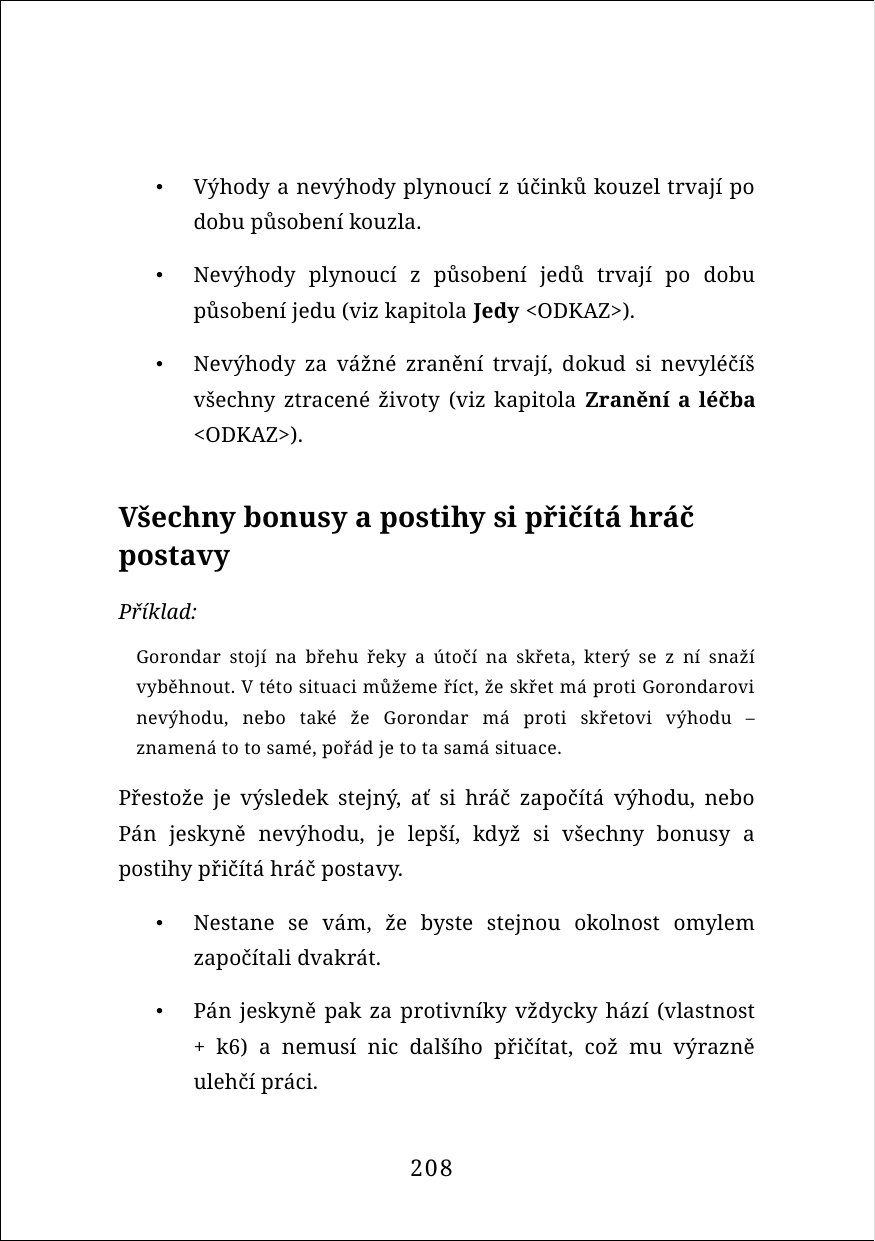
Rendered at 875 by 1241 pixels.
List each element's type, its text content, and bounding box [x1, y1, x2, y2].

text Příklad: [118, 597, 756, 626]
list Nevýhody za vážné zranění trvají, dokud si nevyléčíš všechny ztracené životy (viz kapitola Zranění a léčba <ODKAZ>). [156, 349, 756, 449]
subtitle Všechny bonusy a postihy si přičítá hráč postavy [118, 497, 756, 574]
list Nevýhody plynoucí z působení jedů trvají po dobu působení jedu (viz kapitola Jedy <ODKAZ>). [156, 261, 756, 324]
text Přestože je výsledek stejný, ať si hráč započítá výhodu, nebo Pán jeskyně nevýhodu, je lepší, když si všechny bonusy a postihy přičítá hráč postavy. [118, 783, 756, 883]
list Nestane se vám, že byste stejnou okolnost omylem započítali dvakrát. [156, 908, 756, 972]
list Výhody a nevýhody plynoucí z účinků kouzel trvají po dobu působení kouzla. [156, 172, 756, 236]
list Pán jeskyně pak za protivníky vždycky hází (vlastnost + k6) a nemusí nic dalšího přičítat, což mu výrazně ulehčí práci. [156, 996, 756, 1096]
text Gorondar stojí na břehu řeky a útočí na skřeta, který se z ní snaží vyběhnout. V této situaci můžeme říct, že skřet má proti Gorondarovi nevýhodu, nebo také že Gorondar má proti skřetovi výhodu – znamená to to samé, pořád je to ta samá situace. [136, 645, 756, 759]
